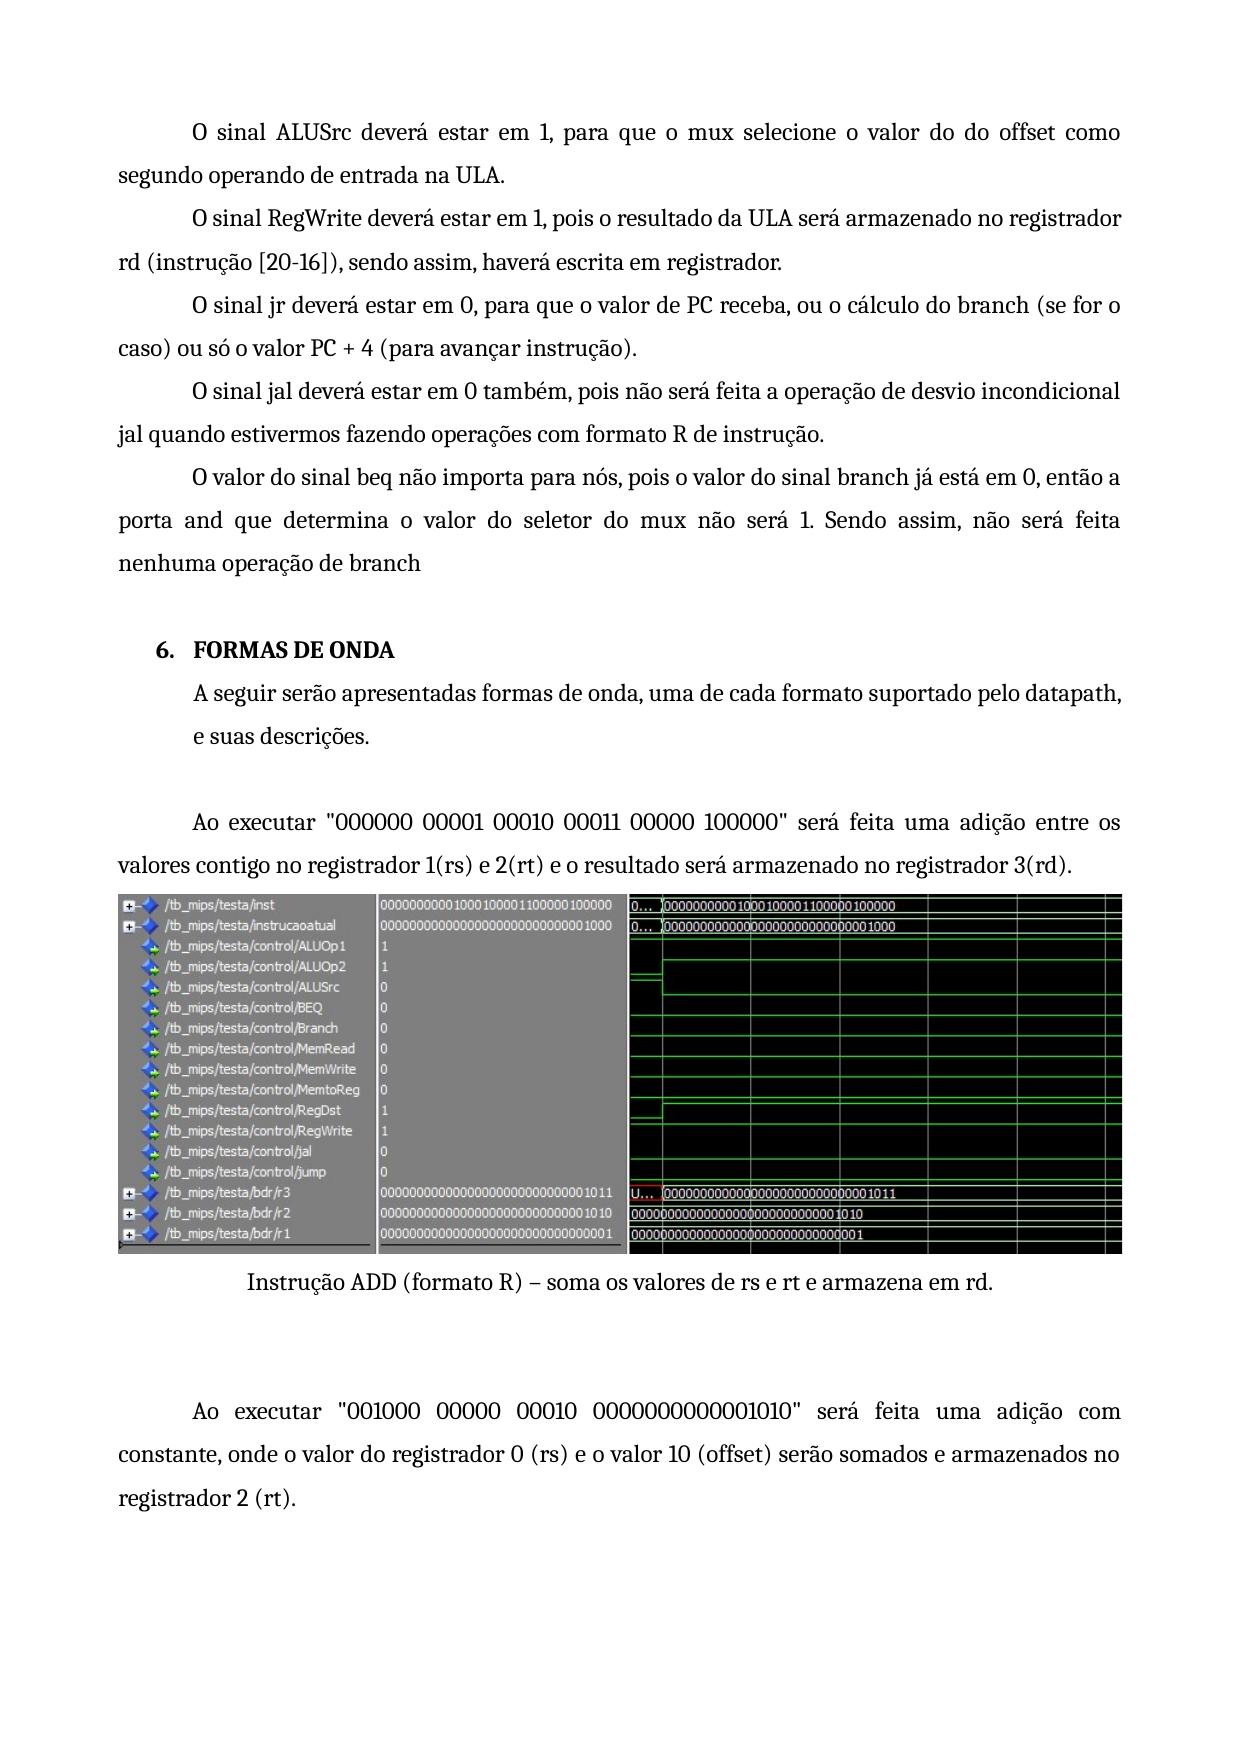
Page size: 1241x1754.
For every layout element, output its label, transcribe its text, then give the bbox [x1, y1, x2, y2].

list A seguir serão apresentadas formas de onda, uma de cada formato suportado pelo datapath, e suas descrições. [156, 679, 1122, 751]
text O valor do sinal beq não importa para nós, pois o valor do sinal branch já está em 0, então a porta and que determina o valor do seletor do mux não será 1. Sendo assim, não será feita nenhuma operação de branch [118, 463, 1122, 578]
list FORMAS DE ONDA [156, 636, 1122, 664]
text O sinal ALUSrc deverá estar em 1, para que o mux selecione o valor do do offset como segundo operando de entrada na ULA. [118, 118, 1122, 190]
text Ao executar "001000 00000 00010 0000000000001010" será feita uma adição com constante, onde o valor do registrador 0 (rs) e o valor 10 (offset) serão somados e armazenados no registrador 2 (rt). [118, 1397, 1122, 1512]
text O sinal RegWrite deverá estar em 1, pois o resultado da ULA será armazenado no registrador rd (instrução [20-16]), sendo assim, haverá escrita em registrador. [118, 204, 1122, 276]
text O sinal jr deverá estar em 0, para que o valor de PC receba, ou o cálculo do branch (se for o caso) ou só o valor PC + 4 (para avançar instrução). [118, 291, 1122, 362]
picture [118, 894, 1123, 1254]
text O sinal jal deverá estar em 0 também, pois não será feita a operação de desvio incondicional jal quando estivermos fazendo operações com formato R de instrução. [118, 377, 1122, 449]
text Ao executar "000000 00001 00010 00011 00000 100000" será feita uma adição entre os valores contigo no registrador 1(rs) e 2(rt) e o resultado será armazenado no registrador 3(rd). [118, 808, 1122, 880]
text Instrução ADD (formato R) – soma os valores de rs e rt e armazena em rd. [118, 1254, 1122, 1297]
